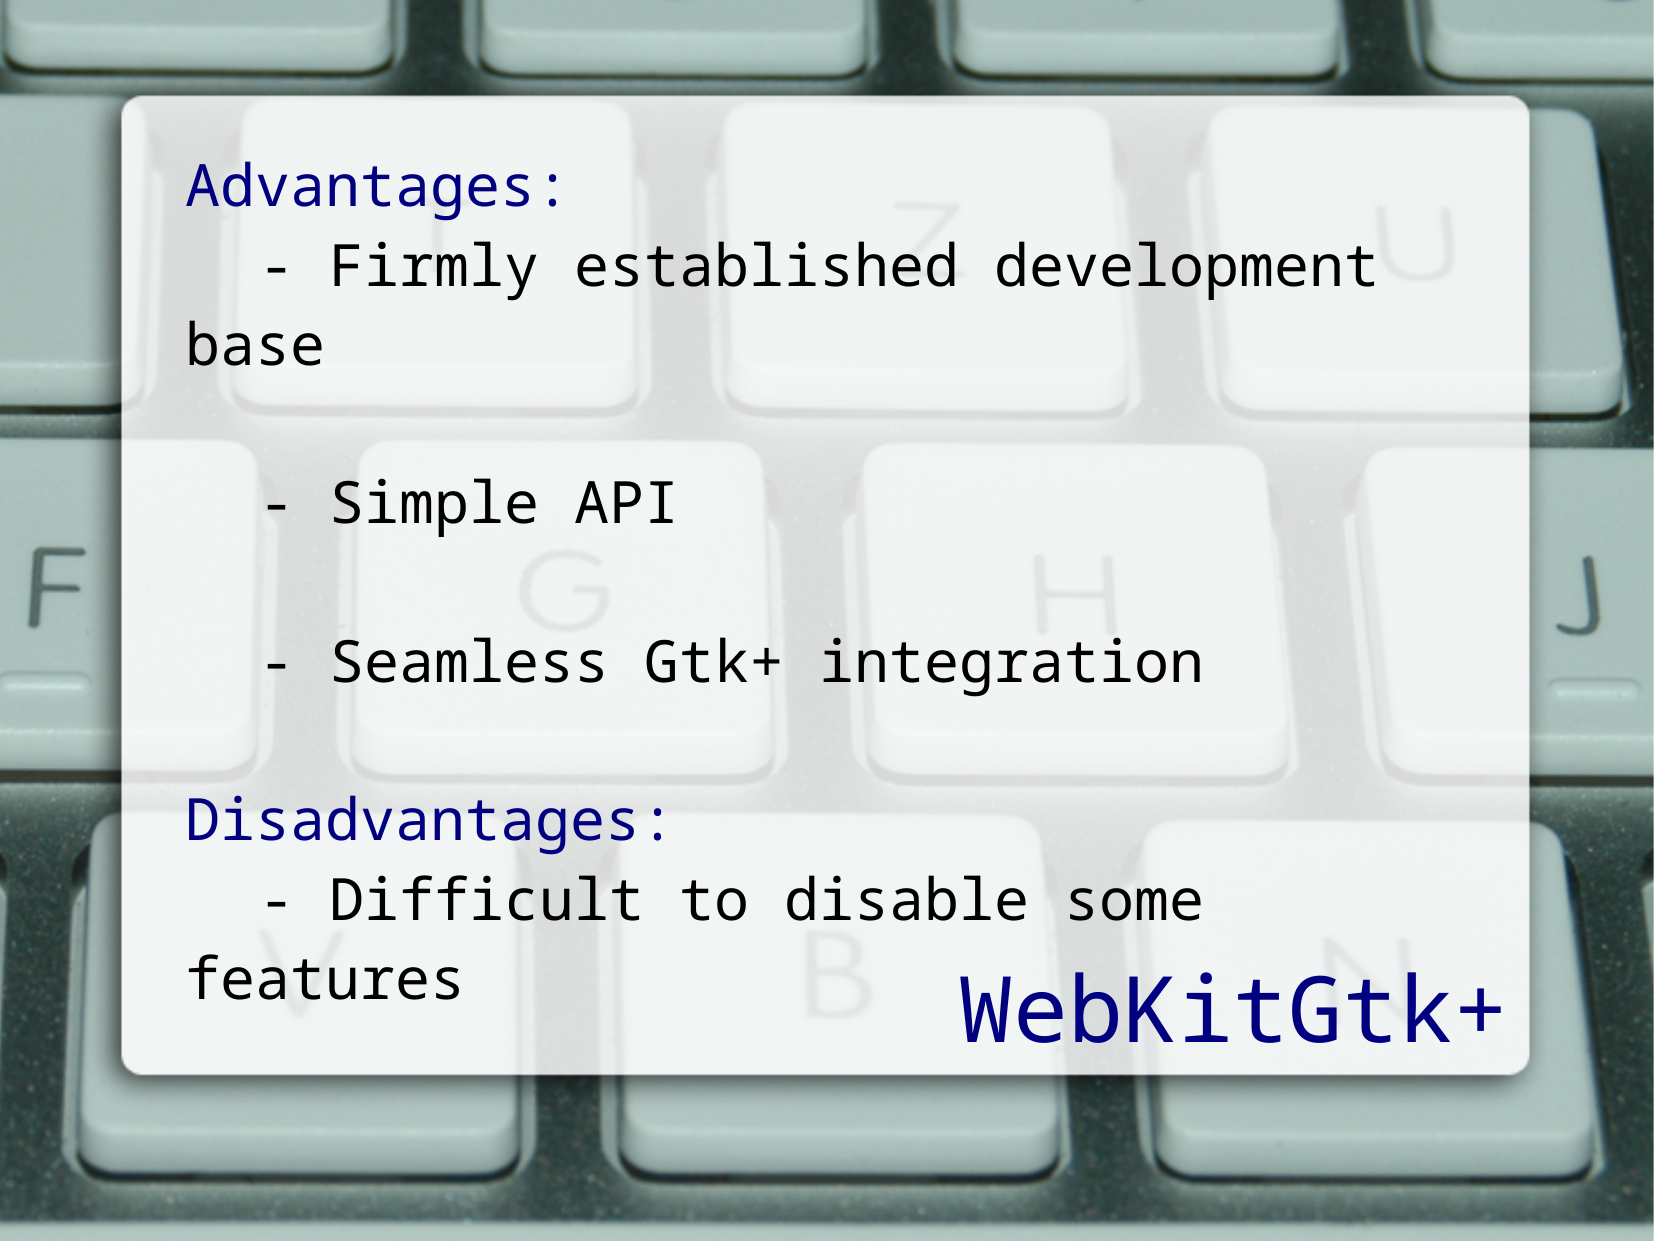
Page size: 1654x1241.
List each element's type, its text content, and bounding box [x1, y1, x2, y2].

text_box WebKitGtk+ [118, 937, 1524, 1075]
text_box Advantages: - Firmly established development base - Simple API - Seamless Gtk+ integration Disadvantages: - Difficult to disable some features [170, 137, 1500, 933]
picture [0, 0, 1654, 1241]
